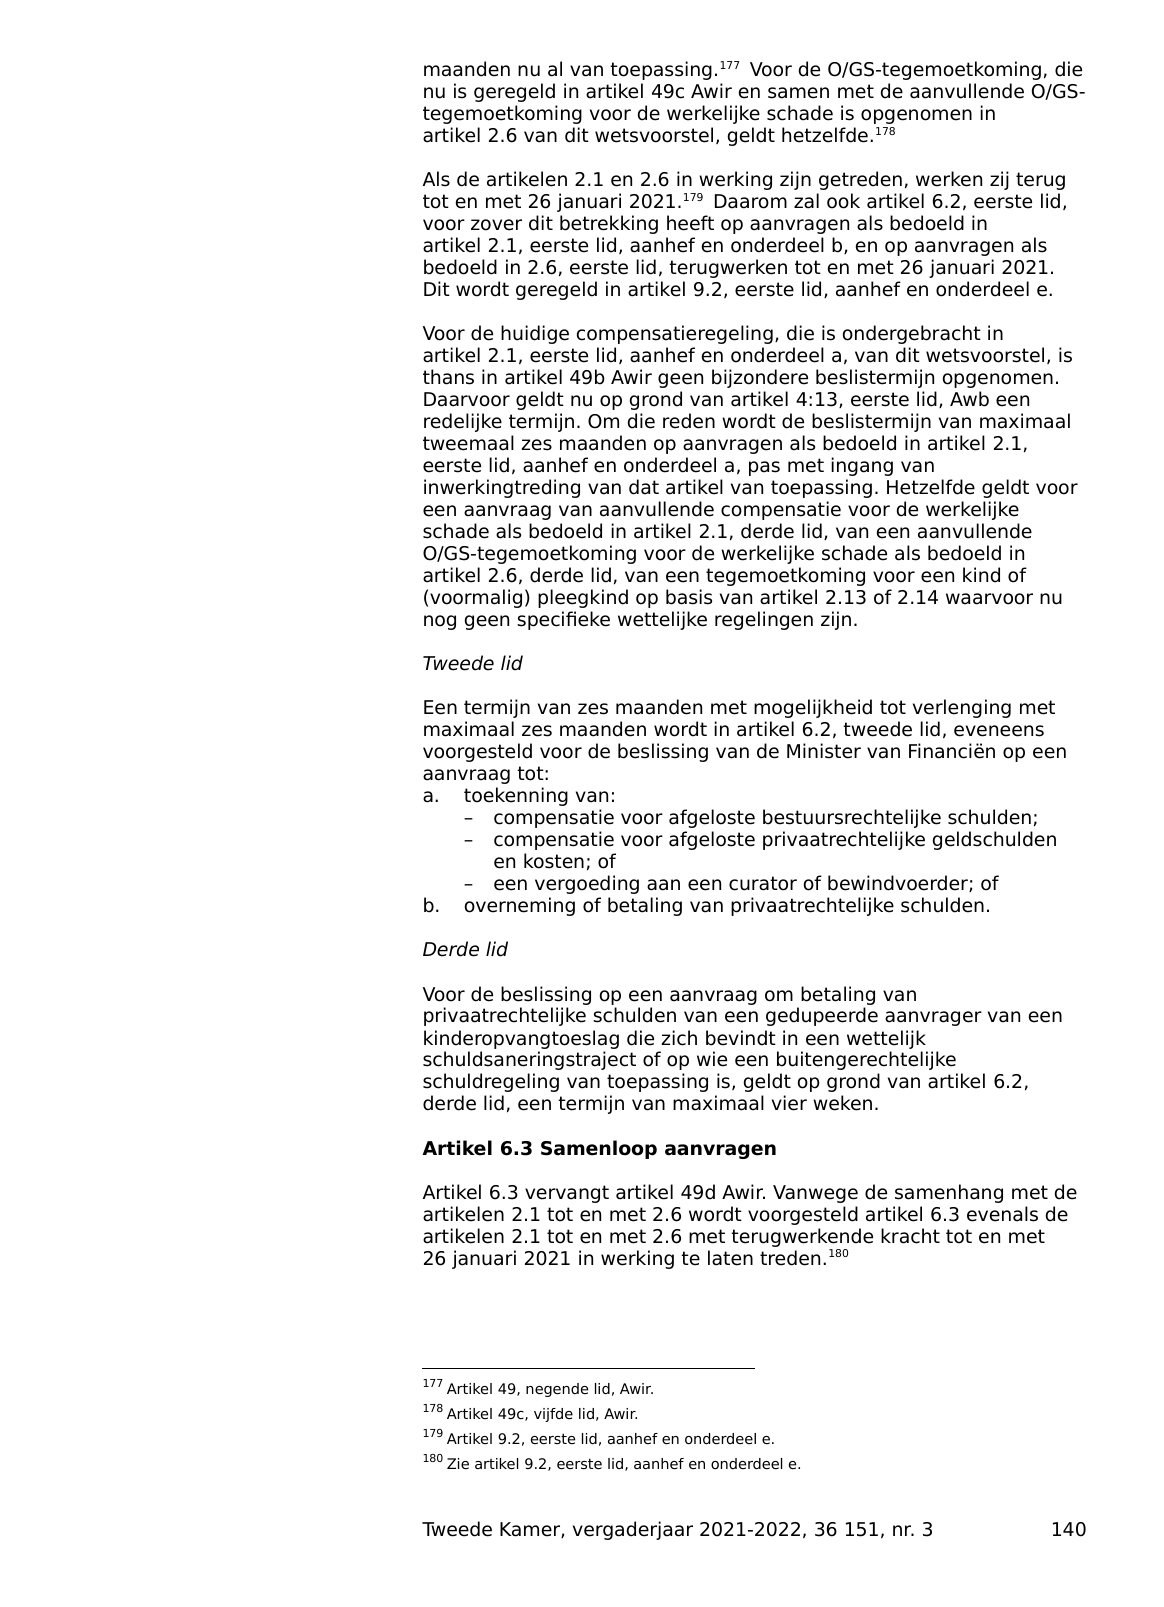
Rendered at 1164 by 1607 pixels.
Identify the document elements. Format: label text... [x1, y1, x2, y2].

text Voor de huidige compensatieregeling, die is ondergebracht in artikel 2.1, eerste lid, aanhef en onderdeel a, van dit wetsvoorstel, is thans in artikel 49b Awir geen bijzondere beslistermijn opgenomen. Daarvoor geldt nu op grond van artikel 4:13, eerste lid, Awb een redelijke termijn. Om die reden wordt de beslistermijn van maximaal tweemaal zes maanden op aanvragen als bedoeld in artikel 2.1, eerste lid, aanhef en onderdeel a, pas met ingang van inwerkingtreding van dat artikel van toepassing. Hetzelfde geldt voor een aanvraag van aanvullende compensatie voor de werkelijke schade als bedoeld in artikel 2.1, derde lid, van een aanvullende O/GS-tegemoetkoming voor de werkelijke schade als bedoeld in artikel 2.6, derde lid, van een tegemoetkoming voor een kind of (voormalig) pleegkind op basis van artikel 2.13 of 2.14 waarvoor nu nog geen specifieke wettelijke regelingen zijn. [422, 323, 1087, 631]
text maanden nu al van toepassing. Voor de O/GS-tegemoetkoming, die nu is geregeld in artikel 49c Awir en samen met de aanvullende O/GS-tegemoetkoming voor de werkelijke schade is opgenomen in artikel 2.6 van dit wetsvoorstel, geldt hetzelfde. [422, 59, 1087, 147]
text Voor de beslissing op een aanvraag om betaling van privaatrechtelijke schulden van een gedupeerde aanvrager van een kinderopvangtoeslag die zich bevindt in een wettelijk schuldsaneringstraject of op wie een buitengerechtelijke schuldregeling van toepassing is, geldt op grond van artikel 6.2, derde lid, een termijn van maximaal vier weken. [422, 983, 1087, 1115]
text – compensatie voor afgeloste bestuursrechtelijke schulden; [464, 807, 1087, 829]
text – een vergoeding aan een curator of bewindvoerder; of [464, 873, 1087, 895]
text a. toekenning van: [422, 785, 1087, 807]
text Artikel 49c, vijfde lid, Awir. [422, 1402, 1087, 1424]
text Een termijn van zes maanden met mogelijkheid tot verlenging met maximaal zes maanden wordt in artikel 6.2, tweede lid, eveneens voorgesteld voor de beslissing van de Minister van Financiën op een aanvraag tot: [422, 697, 1087, 785]
text Als de artikelen 2.1 en 2.6 in werking zijn getreden, werken zij terug tot en met 26 januari 2021. Daarom zal ook artikel 6.2, eerste lid, voor zover dit betrekking heeft op aanvragen als bedoeld in artikel 2.1, eerste lid, aanhef en onderdeel b, en op aanvragen als bedoeld in 2.6, eerste lid, terugwerken tot en met 26 januari 2021. Dit wordt geregeld in artikel 9.2, eerste lid, aanhef en onderdeel e. [422, 169, 1087, 301]
text b. overneming of betaling van privaatrechtelijke schulden. [422, 895, 1087, 917]
text Artikel 9.2, eerste lid, aanhef en onderdeel e. [422, 1427, 1087, 1449]
subtitle Derde lid [422, 939, 1087, 961]
text Artikel 6.3 vervangt artikel 49d Awir. Vanwege de samenhang met de artikelen 2.1 tot en met 2.6 wordt voorgesteld artikel 6.3 evenals de artikelen 2.1 tot en met 2.6 met terugwerkende kracht tot en met 26 januari 2021 in werking te laten treden. [422, 1182, 1087, 1269]
text – compensatie voor afgeloste privaatrechtelijke geldschulden en kosten; of [464, 829, 1087, 873]
text Artikel 49, negende lid, Awir. [422, 1377, 1087, 1399]
text Zie artikel 9.2, eerste lid, aanhef en onderdeel e. [422, 1452, 1087, 1474]
subtitle Artikel 6.3 Samenloop aanvragen [422, 1137, 1087, 1159]
subtitle Tweede lid [422, 653, 1087, 675]
